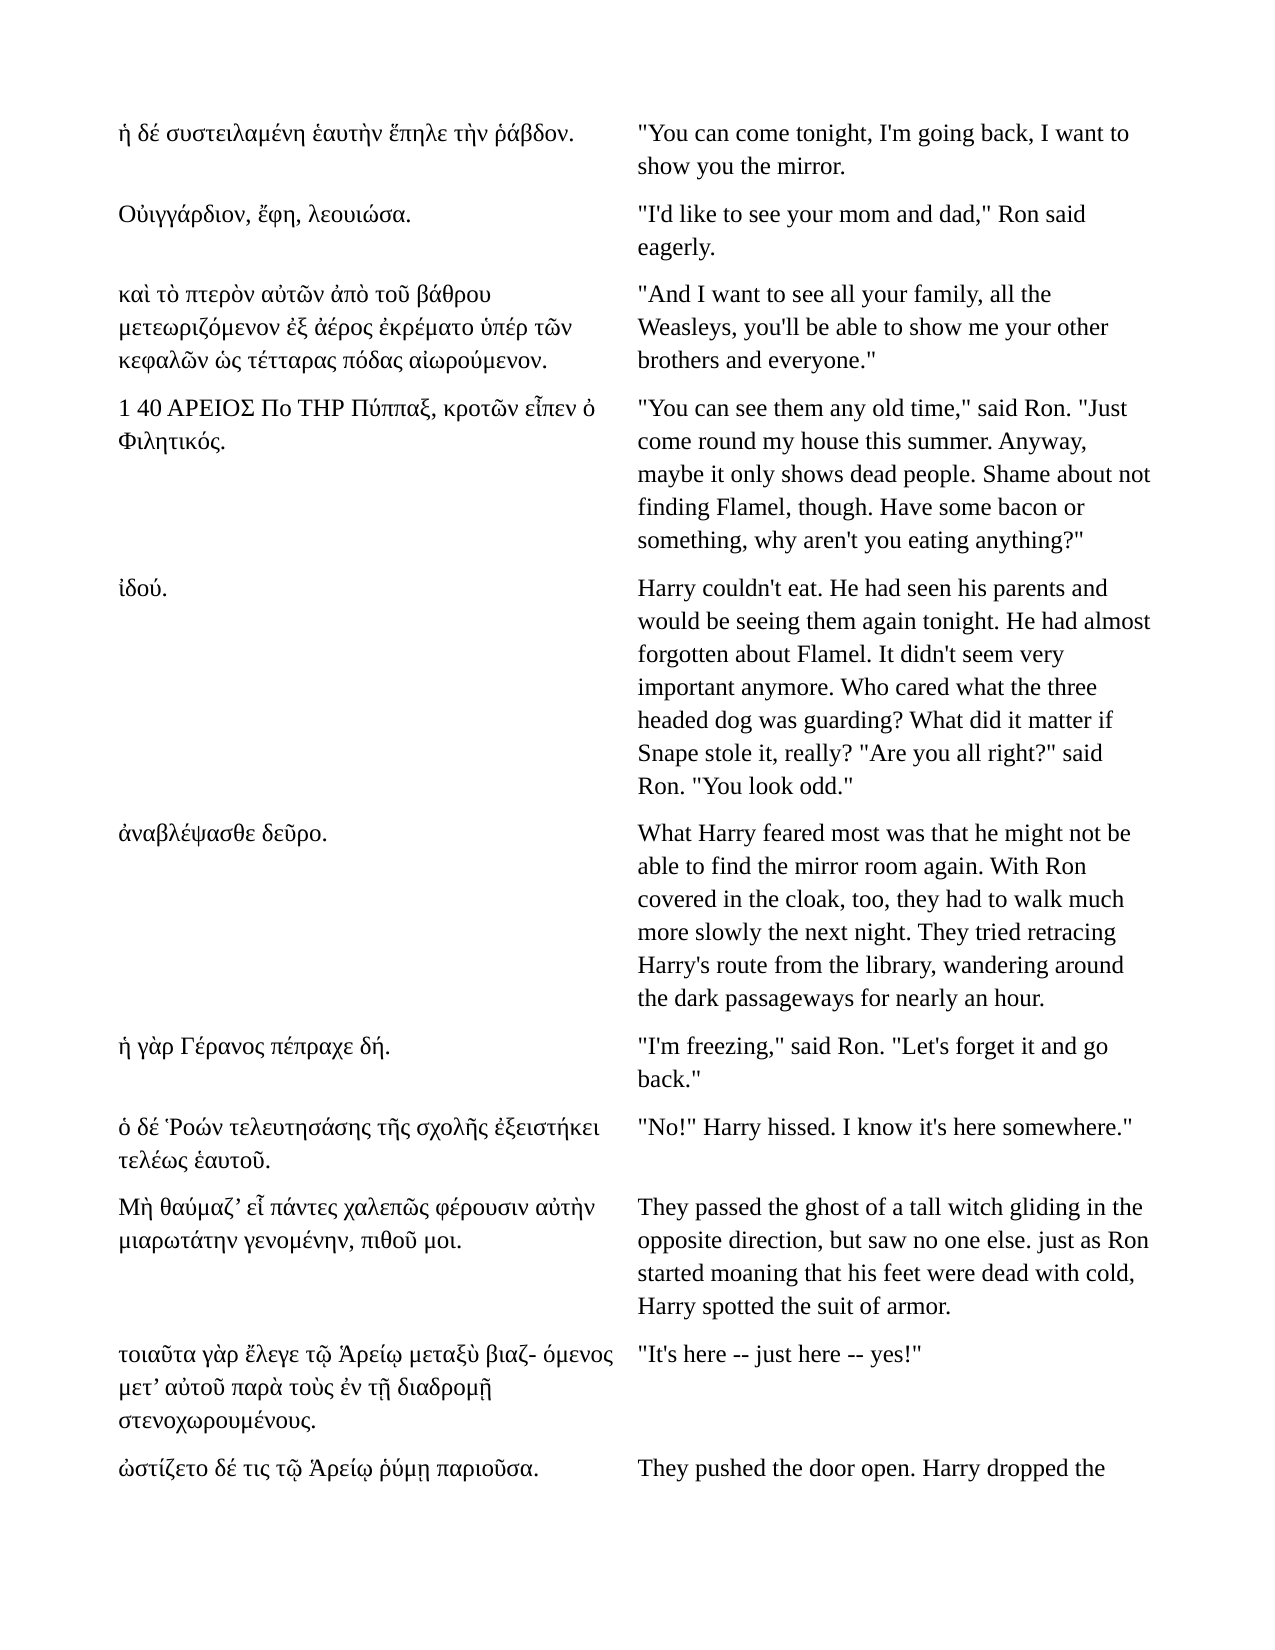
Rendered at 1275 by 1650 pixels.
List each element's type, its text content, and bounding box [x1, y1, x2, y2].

table_cell ὠστίζετο δέ τις τῷ Ἁρείῳ ῥύμῃ παριοῦσα. [118, 1453, 637, 1500]
table_cell Harry couldn't eat. He had seen his parents and would be seeing them again tonight. He had almost forgotten about Flamel. It didn't seem very important anymore. Who cared what the three headed dog was guarding? What did it matter if Snape stole it, really? "Are you all right?" said Ron. "You look odd." [638, 573, 1157, 818]
table_cell What Harry feared most was that he might not be able to find the mirror room again. With Ron covered in the cloak, too, they had to walk much more slowly the next night. They tried retracing Harry's route from the library, wandering around the dark passageways for nearly an hour. [638, 819, 1157, 1031]
table_cell "I'd like to see your mom and dad," Ron said eagerly. [638, 199, 1157, 279]
table_cell They pushed the door open. Harry dropped the [638, 1453, 1157, 1500]
table_cell "And I want to see all your family, all the Weasleys, you'll be able to show me your other brothers and everyone." [638, 279, 1157, 393]
table_cell ἀναβλέψασθε δεῦρο. [118, 819, 637, 1031]
table_cell "You can see them any old time," said Ron. "Just come round my house this summer. Anyway, maybe it only shows dead people. Shame about not finding Flamel, though. Have some bacon or something, why aren't you eating anything?" [638, 393, 1157, 573]
table_cell ἰδού. [118, 573, 637, 818]
table_cell 1 40 ΑΡΕΙΟΣ Πο ΤΗΡ Πύππαξ, κροτῶν εἶπεν ὀ Φιλητικός. [118, 393, 637, 573]
table_cell ἡ δέ συστειλαμένη ἑαυτὴν ἕπηλε τὴν ῥάβδον. [118, 118, 637, 199]
table_cell "It's here -- just here -- yes!" [638, 1339, 1157, 1453]
table_cell καὶ τὸ πτερὸν αὐτῶν ἀπὸ τοῦ βάθρου μετεωριζόμενον ἐξ ἀέρος ἐκρέματο ὑπέρ τῶν κεφαλῶν ὡς τέτταρας πόδας αἰωρούμενον. [118, 279, 637, 393]
table_cell Οὐιγγάρδιον, ἔφη, λεουιώσα. [118, 199, 637, 279]
table_cell "You can come tonight, I'm going back, I want to show you the mirror. [638, 118, 1157, 199]
table_cell ἡ γὰρ Γέρανος πέπραχε δή. [118, 1031, 637, 1112]
table_cell "No!" Harry hissed. I know it's here somewhere." [638, 1112, 1157, 1192]
table_cell τοιαῦτα γὰρ ἔλεγε τῷ Ἁρείῳ μεταξὺ βιαζ- όμενος μετ’ αὐτοῦ παρὰ τοὺς ἐν τῇ διαδρομῇ στενοχωρουμένους. [118, 1339, 637, 1453]
table_cell ὁ δέ Ῥοών τελευτησάσης τῆς σχολῆς ἐξειστήκει τελέως ἑαυτοῦ. [118, 1112, 637, 1192]
table_cell Μὴ θαύμαζ’ εἷ πάντες χαλεπῶς φέρουσιν αὐτὴν μιαρωτάτην γενομένην, πιθοῦ μοι. [118, 1193, 637, 1339]
table_cell They passed the ghost of a tall witch gliding in the opposite direction, but saw no one else. just as Ron started moaning that his feet were dead with cold, Harry spotted the suit of armor. [638, 1193, 1157, 1339]
table_cell "I'm freezing," said Ron. "Let's forget it and go back." [638, 1031, 1157, 1112]
